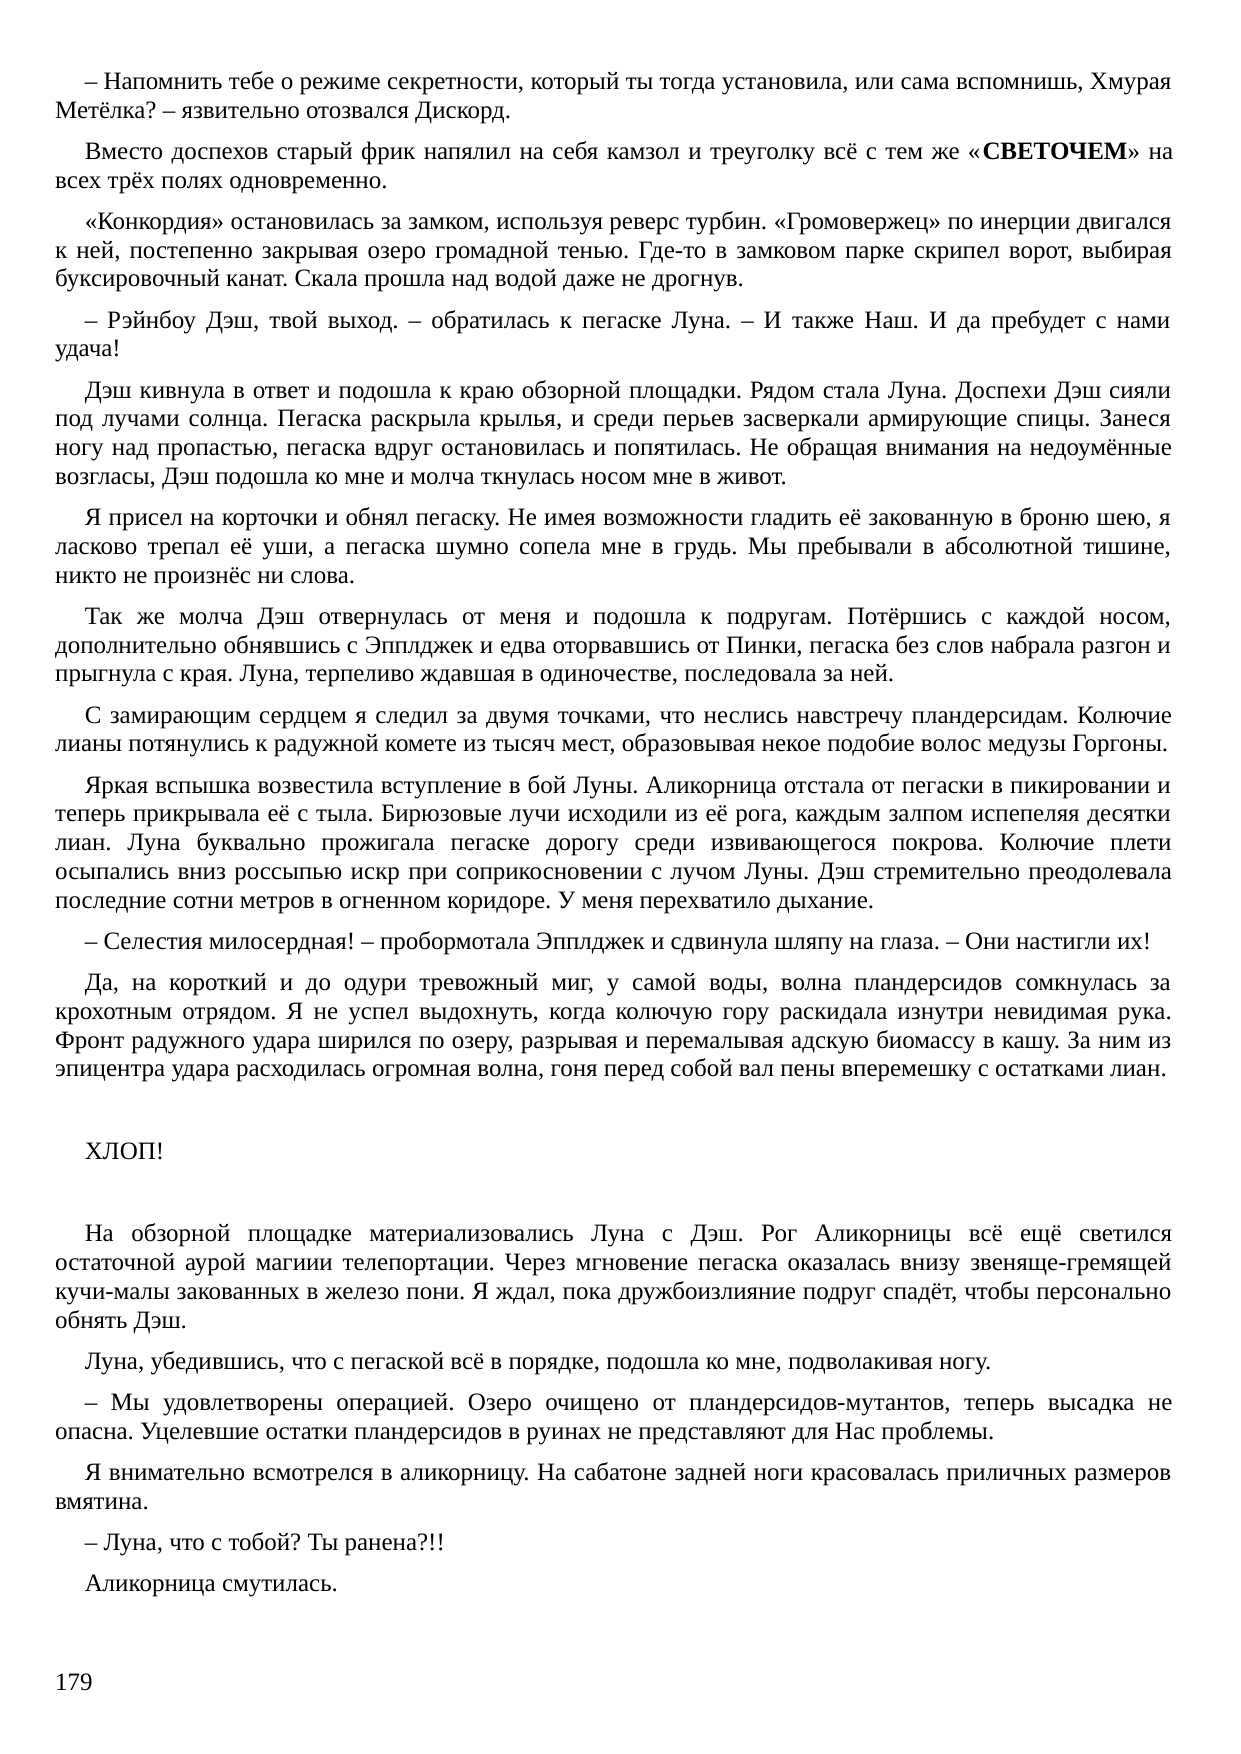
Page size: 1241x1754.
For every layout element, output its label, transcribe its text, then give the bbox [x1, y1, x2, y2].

text – Луна, что с тобой? Ты ранена?!! [55, 1527, 1173, 1556]
text Так же молча Дэш отвернулась от меня и подошла к подругам. Потёршись с каждой носом, дополнительно обнявшись с Эпплджек и едва оторвавшись от Пинки, пегаска без слов набрала разгон и прыгнула с края. Луна, терпеливо ждавшая в одиночестве, последовала за ней. [55, 601, 1173, 687]
text ХЛОП! [55, 1136, 1173, 1165]
text Я внимательно всмотрелся в аликорницу. На сабатоне задней ноги красовалась приличных размеров вмятина. [55, 1457, 1173, 1515]
text – Селестия милосердная! – пробормотала Эпплджек и сдвинула шляпу на глаза. – Они настигли их! [55, 926, 1173, 955]
text «Конкордия» остановилась за замком, используя реверс турбин. «Громовержец» по инерции двигался к ней, постепенно закрывая озеро громадной тенью. Где-то в замковом парке скрипел ворот, выбирая буксировочный канат. Скала прошла над водой даже не дрогнув. [55, 206, 1173, 292]
text Да, на короткий и до одури тревожный миг, у самой воды, волна пландерсидов сомкнулась за крохотным отрядом. Я не успел выдохнуть, когда колючую гору раскидала изнутри невидимая рука. Фронт радужного удара ширился по озеру, разрывая и перемалывая адскую биомассу в кашу. За ним из эпицентра удара расходилась огромная волна, гоня перед собой вал пены вперемешку с остатками лиан. [55, 967, 1173, 1082]
text Луна, убедившись, что с пегаской всё в порядке, подошла ко мне, подволакивая ногу. [55, 1346, 1173, 1375]
text Аликорница смутилась. [55, 1568, 1173, 1597]
text Яркая вспышка возвестила вступление в бой Луны. Аликорница отстала от пегаски в пикировании и теперь прикрывала её с тыла. Бирюзовые лучи исходили из её рога, каждым залпом испепеляя десятки лиан. Луна буквально прожигала пегаске дорогу среди извивающегося покрова. Колючие плети осыпались вниз россыпью искр при соприкосновении с лучом Луны. Дэш стремительно преодолевала последние сотни метров в огненном коридоре. У меня перехватило дыхание. [55, 770, 1173, 913]
text На обзорной площадке материализовались Луна с Дэш. Рог Аликорницы всё ещё светился остаточной аурой магиии телепортации. Через мгновение пегаска оказалась внизу звеняще-гремящей кучи-малы закованных в железо пони. Я ждал, пока дружбоизлияние подруг спадёт, чтобы персонально обнять Дэш. [55, 1218, 1173, 1333]
text С замирающим сердцем я следил за двумя точками, что неслись навстречу пландерсидам. Колючие лианы потянулись к радужной комете из тысяч мест, образовывая некое подобие волос медузы Горгоны. [55, 700, 1173, 757]
text – Рэйнбоу Дэш, твой выход. – обратилась к пегаске Луна. – И также Наш. И да пребудет с нами удача! [55, 305, 1173, 362]
text Вместо доспехов старый фрик напялил на себя камзол и треуголку всё с тем же «СВЕТОЧЕМ» на всех трёх полях одновременно. [55, 136, 1173, 193]
text Дэш кивнула в ответ и подошла к краю обзорной площадки. Рядом стала Луна. Доспехи Дэш сияли под лучами солнца. Пегаска раскрыла крылья, и среди перьев засверкали армирующие спицы. Занеся ногу над пропастью, пегаска вдруг остановилась и попятилась. Не обращая внимания на недоумённые возгласы, Дэш подошла ко мне и молча ткнулась носом мне в живот. [55, 375, 1173, 490]
text – Мы удовлетворены операцией. Озеро очищено от пландерсидов-мутантов, теперь высадка не опасна. Уцелевшие остатки пландерсидов в руинах не представляют для Нас проблемы. [55, 1387, 1173, 1445]
text – Напомнить тебе о режиме секретности, который ты тогда установила, или сама вспомнишь, Хмурая Метёлка? – язвительно отозвался Дискорд. [55, 66, 1173, 123]
text Я присел на корточки и обнял пегаску. Не имея возможности гладить её закованную в броню шею, я ласково трепал её уши, а пегаска шумно сопела мне в грудь. Мы пребывали в абсолютной тишине, никто не произнёс ни слова. [55, 502, 1173, 588]
